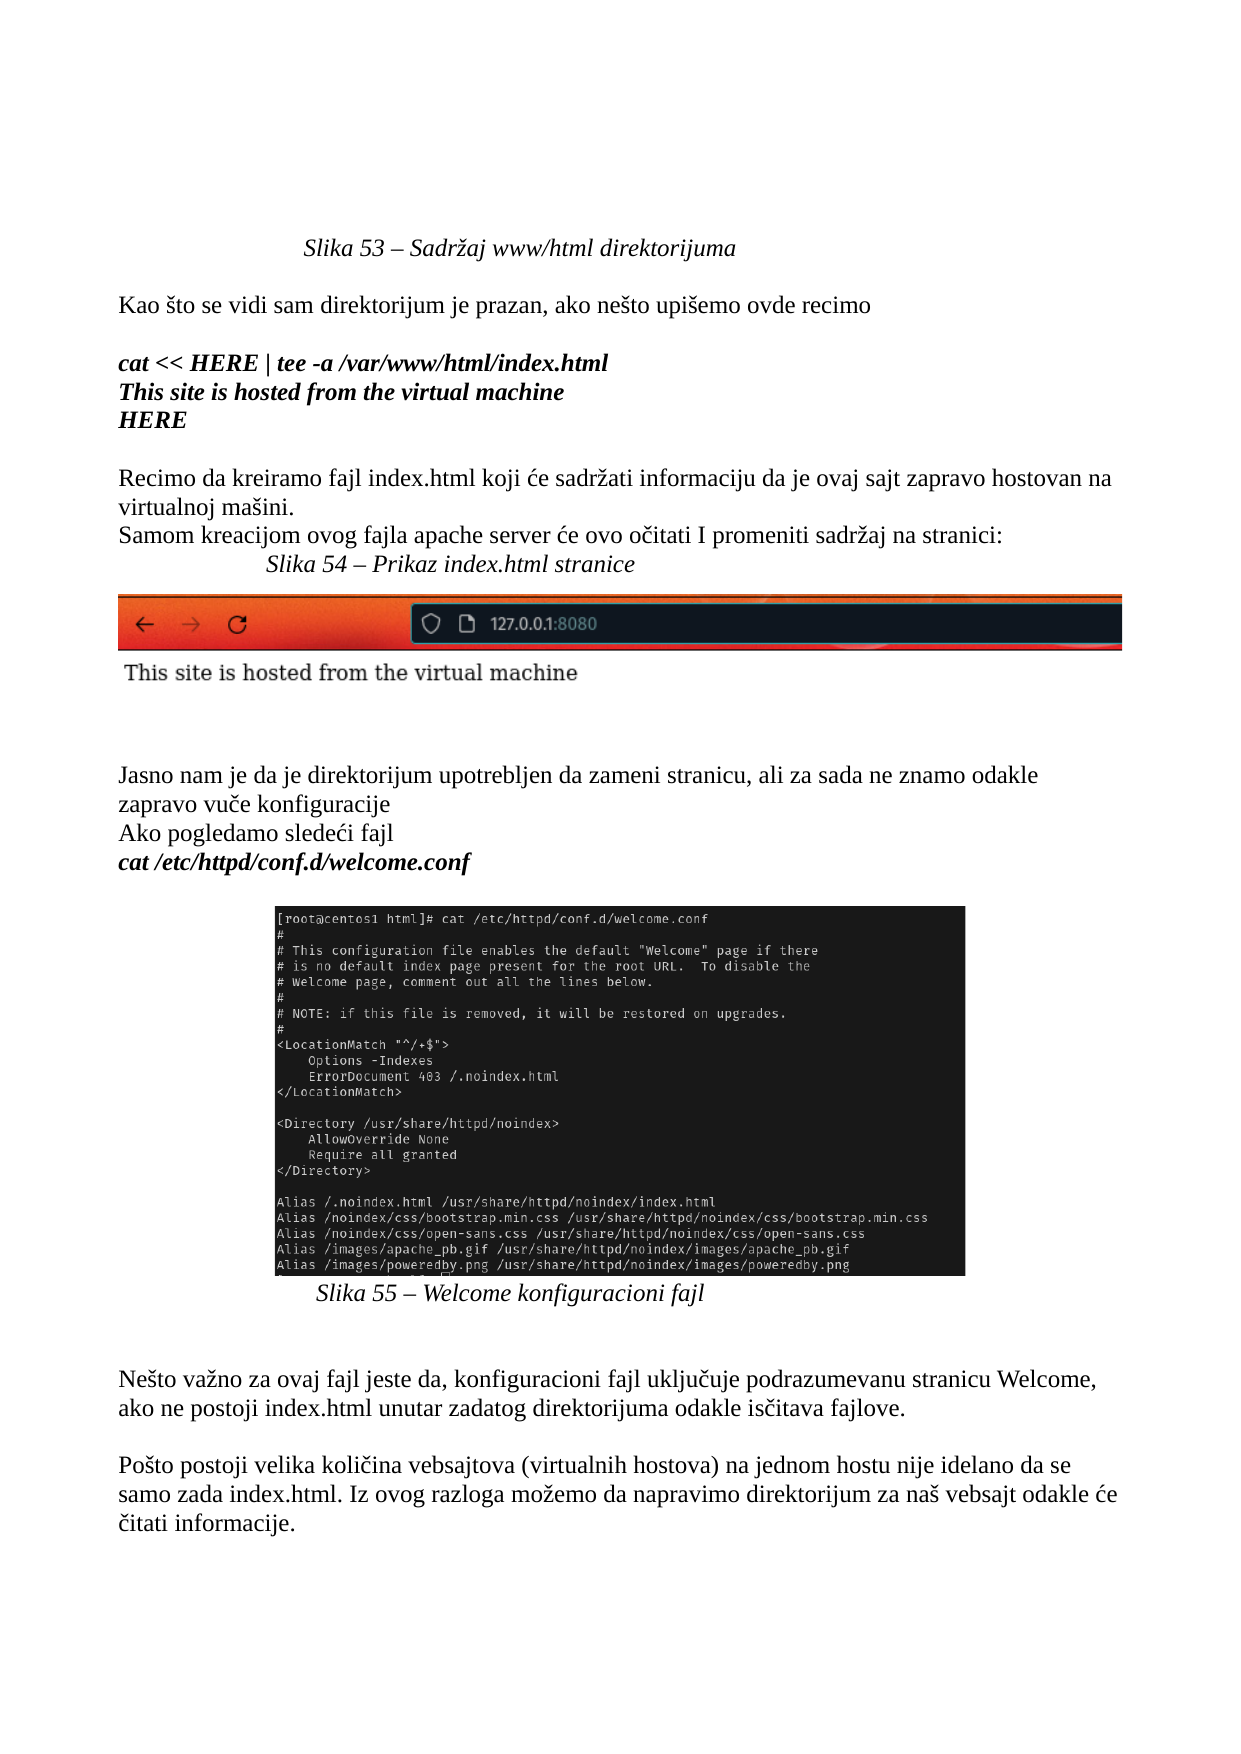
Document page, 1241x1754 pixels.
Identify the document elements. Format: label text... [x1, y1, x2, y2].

text This site is hosted from the virtual machine [118, 377, 1122, 406]
text Pošto postoji velika količina vebsajtova (virtualnih hostova) na jednom hostu nije idelano da se samo zada index.html. Iz ovog razloga možemo da napravimo direktorijum za naš vebsajt odakle će čitati informacije. [118, 1451, 1122, 1537]
text HERE [118, 406, 1122, 434]
text cat /etc/httpd/conf.d/welcome.conf [118, 847, 1122, 876]
text Kao što se vidi sam direktorijum je prazan, ako nešto upišemo ovde recimo [118, 291, 1122, 319]
text cat << HERE | tee -a /var/www/html/index.html [118, 348, 1122, 377]
text Slika 53 – Sadržaj www/html direktorijuma [118, 204, 1122, 262]
text Slika 55 – Welcome konfiguracioni fajl Nešto važno za ovaj fajl jeste da, konfiguracioni fajl uključuje podrazumevanu stranicu Welcome, ako ne postoji index.html unutar zadatog direktorijuma odakle isčitava fajlove. [118, 1077, 1122, 1422]
picture [118, 594, 1123, 732]
text Ako pogledamo sledeći fajl [118, 818, 1122, 847]
text Jasno nam je da je direktorijum upotrebljen da zameni stranicu, ali za sada ne znamo odakle zapravo vuče konfiguracije [118, 761, 1122, 818]
picture [274, 906, 966, 1276]
text Samom kreacijom ovog fajla apache server će ovo očitati I promeniti sadržaj na stranici: Slika 54 – Prikaz index.html stranice [118, 521, 1122, 578]
text Recimo da kreiramo fajl index.html koji će sadržati informaciju da je ovaj sajt zapravo hostovan na virtualnoj mašini. [118, 463, 1122, 521]
